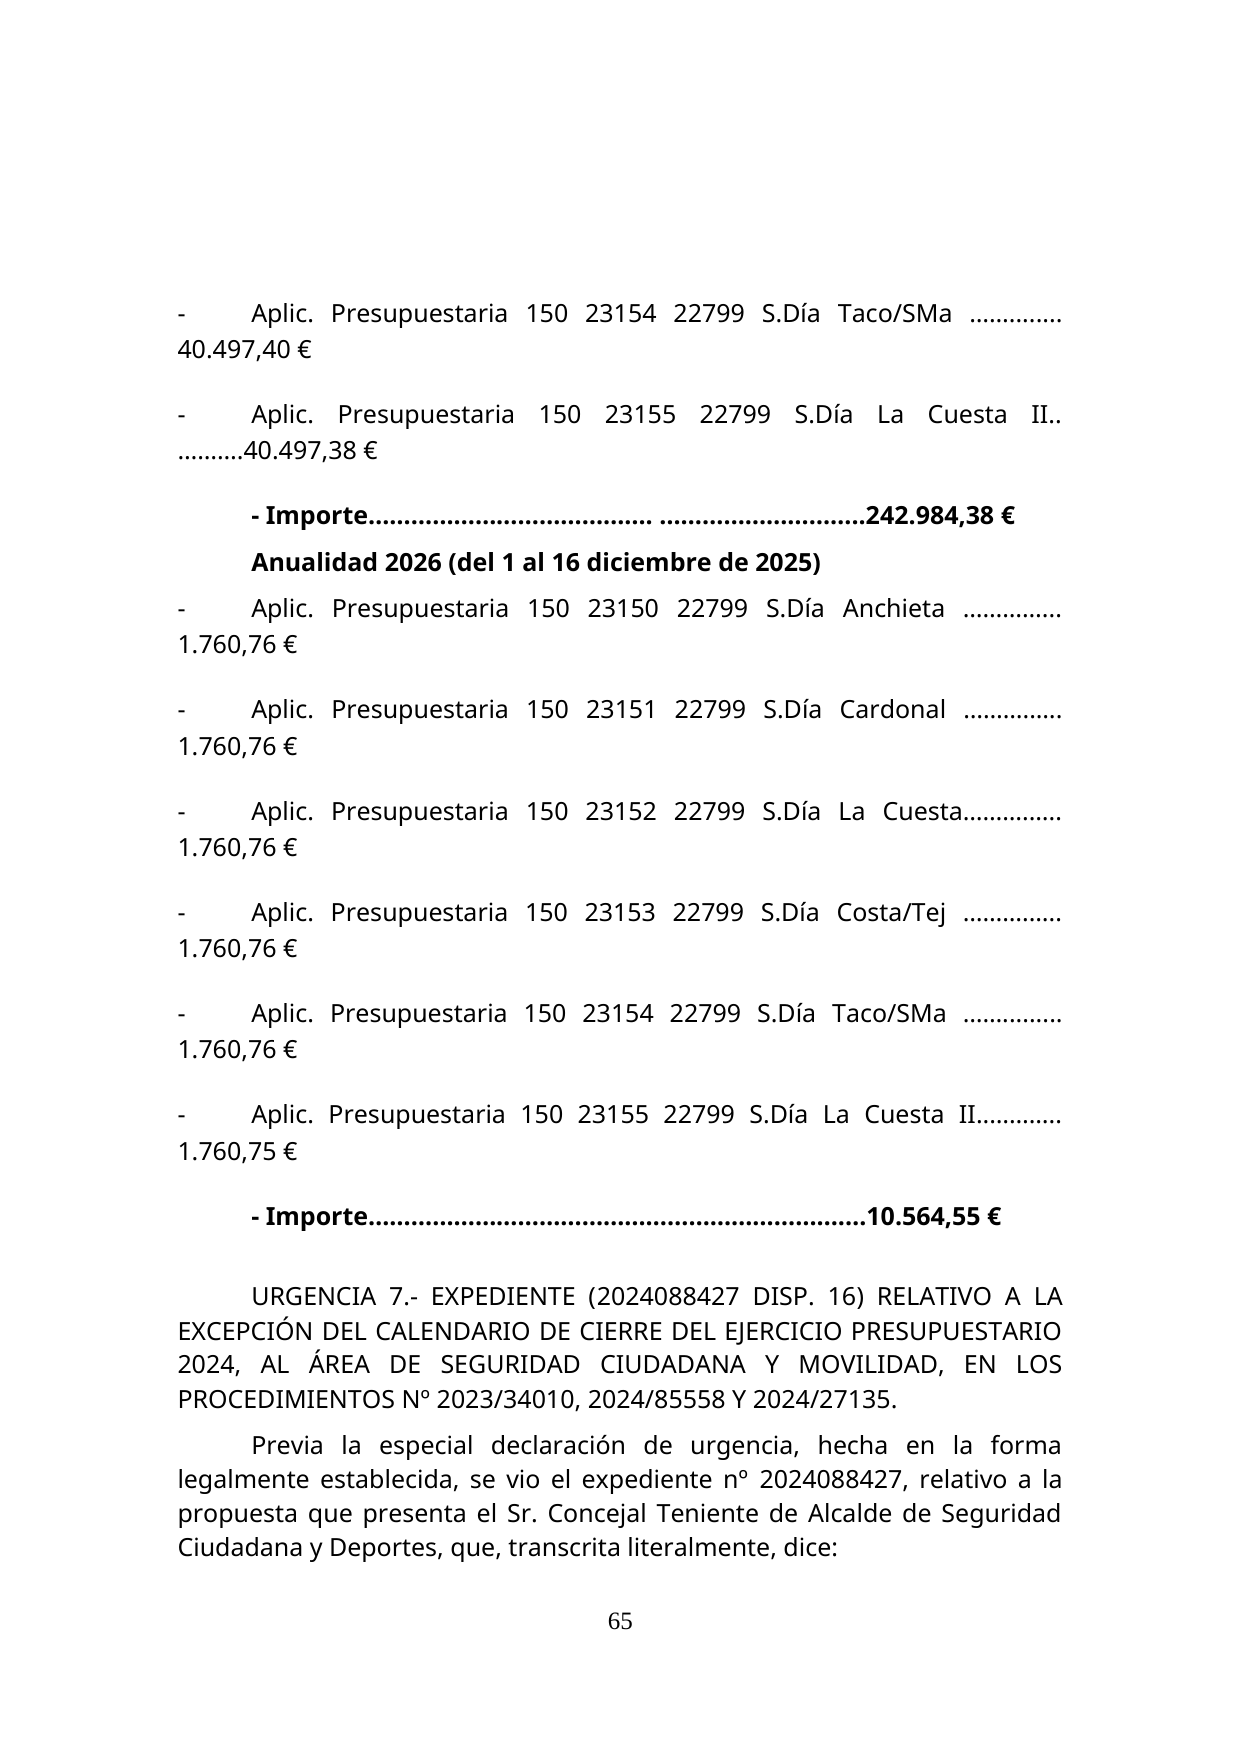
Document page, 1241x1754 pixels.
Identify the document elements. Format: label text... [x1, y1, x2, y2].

text - Importe…………………………………. ………………………..242.984,38 € [177, 498, 1063, 532]
text Anualidad 2026 (del 1 al 16 diciembre de 2025) [177, 544, 1063, 578]
list Aplic. Presupuestaria 150 23152 22799 S.Día La Cuesta……….….. 1.760,76 € [177, 793, 1063, 863]
text Previa la especial declaración de urgencia, hecha en la forma legalmente establecida, se vio el expediente nº 2024088427, relativo a la propuesta que presenta el Sr. Concejal Teniente de Alcalde de Seguridad Ciudadana y Deportes, que, transcrita literalmente, dice: [177, 1428, 1063, 1564]
list Aplic. Presupuestaria 150 23153 22799 S.Día Costa/Tej ……….….. 1.760,76 € [177, 895, 1063, 965]
list Aplic. Presupuestaria 150 23154 22799 S.Día Taco/SMa ……........ 40.497,40 € [177, 295, 1063, 365]
text - Importe………………………………………………………….…10.564,55 € [177, 1198, 1063, 1232]
list Aplic. Presupuestaria 150 23150 22799 S.Día Anchieta …………... 1.760,76 € [177, 591, 1063, 661]
text URGENCIA 7.- EXPEDIENTE (2024088427 DISP. 16) RELATIVO A LA EXCEPCIÓN DEL CALENDARIO DE CIERRE DEL EJERCICIO PRESUPUESTARIO 2024, AL ÁREA DE SEGURIDAD CIUDADANA Y MOVILIDAD, EN LOS PROCEDIMIENTOS Nº 2023/34010, 2024/85558 Y 2024/27135. [177, 1279, 1063, 1415]
list Aplic. Presupuestaria 150 23155 22799 S.Día La Cuesta II..……….40.497,38 € [177, 397, 1063, 467]
list Aplic. Presupuestaria 150 23155 22799 S.Día La Cuesta II..……….. 1.760,75 € [177, 1097, 1063, 1167]
list Aplic. Presupuestaria 150 23151 22799 S.Día Cardonal ………..…. 1.760,76 € [177, 692, 1063, 762]
list Aplic. Presupuestaria 150 23154 22799 S.Día Taco/SMa ……......... 1.760,76 € [177, 996, 1063, 1066]
